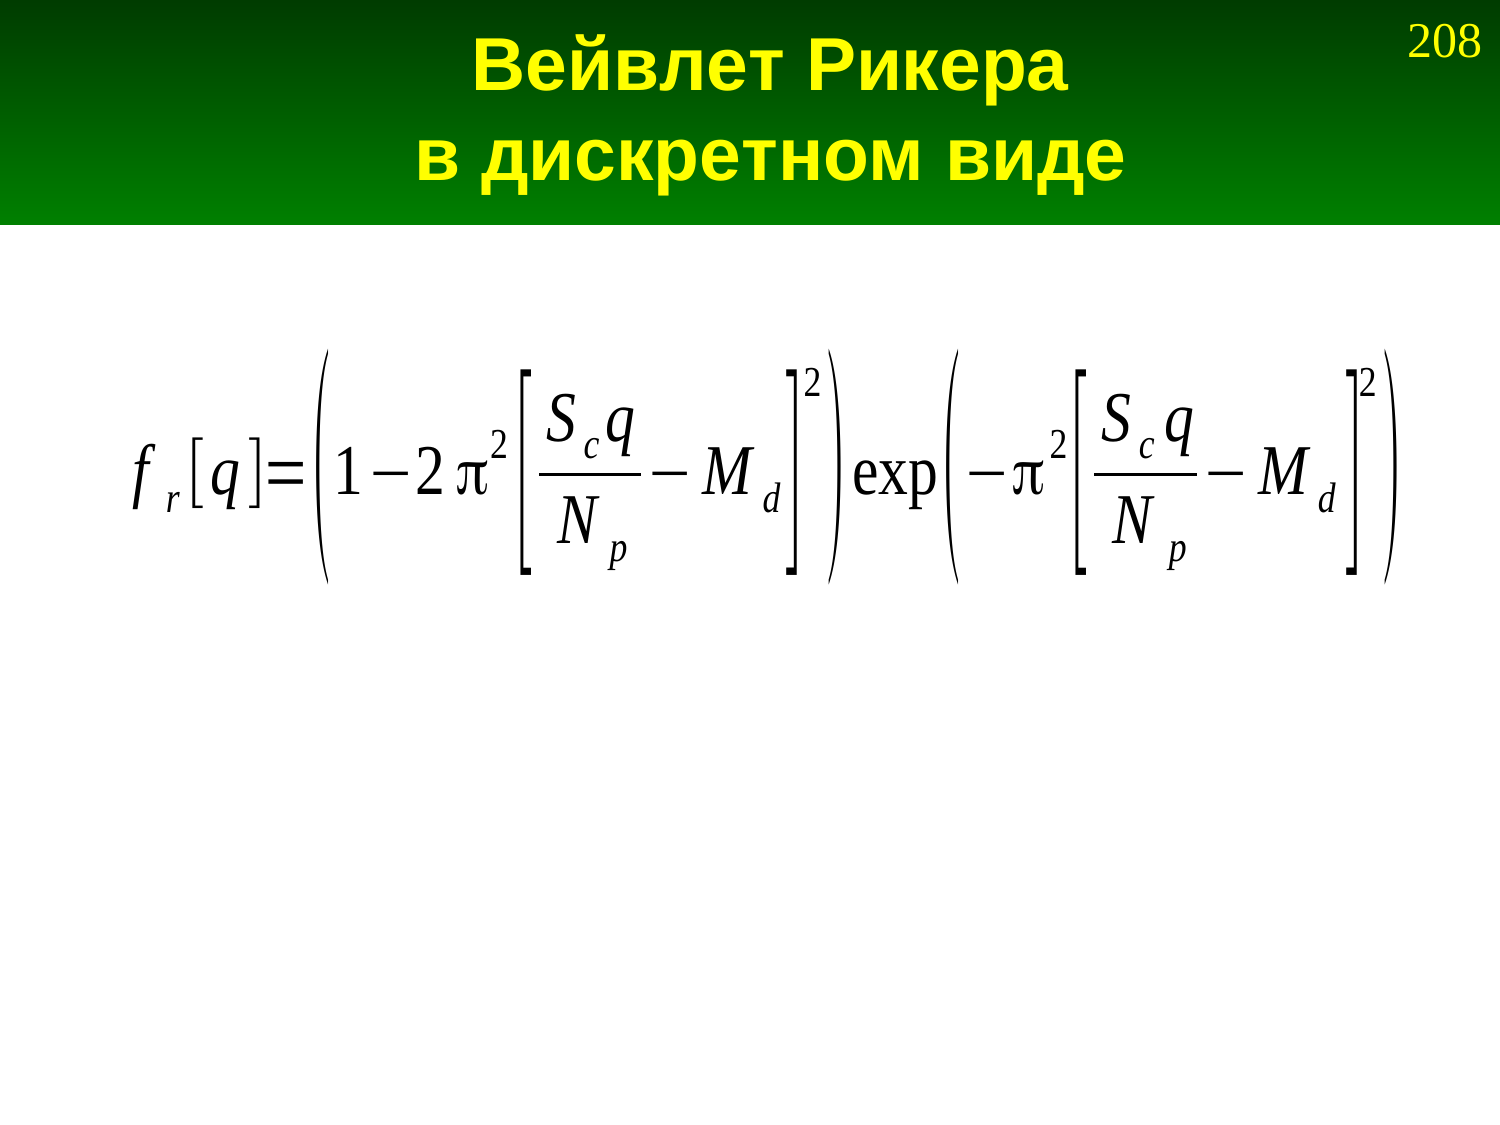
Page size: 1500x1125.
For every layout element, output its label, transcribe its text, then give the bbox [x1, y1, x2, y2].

title Вейвлет Рикера в дискретном виде [100, 7, 1441, 204]
chart [106, 347, 1417, 591]
